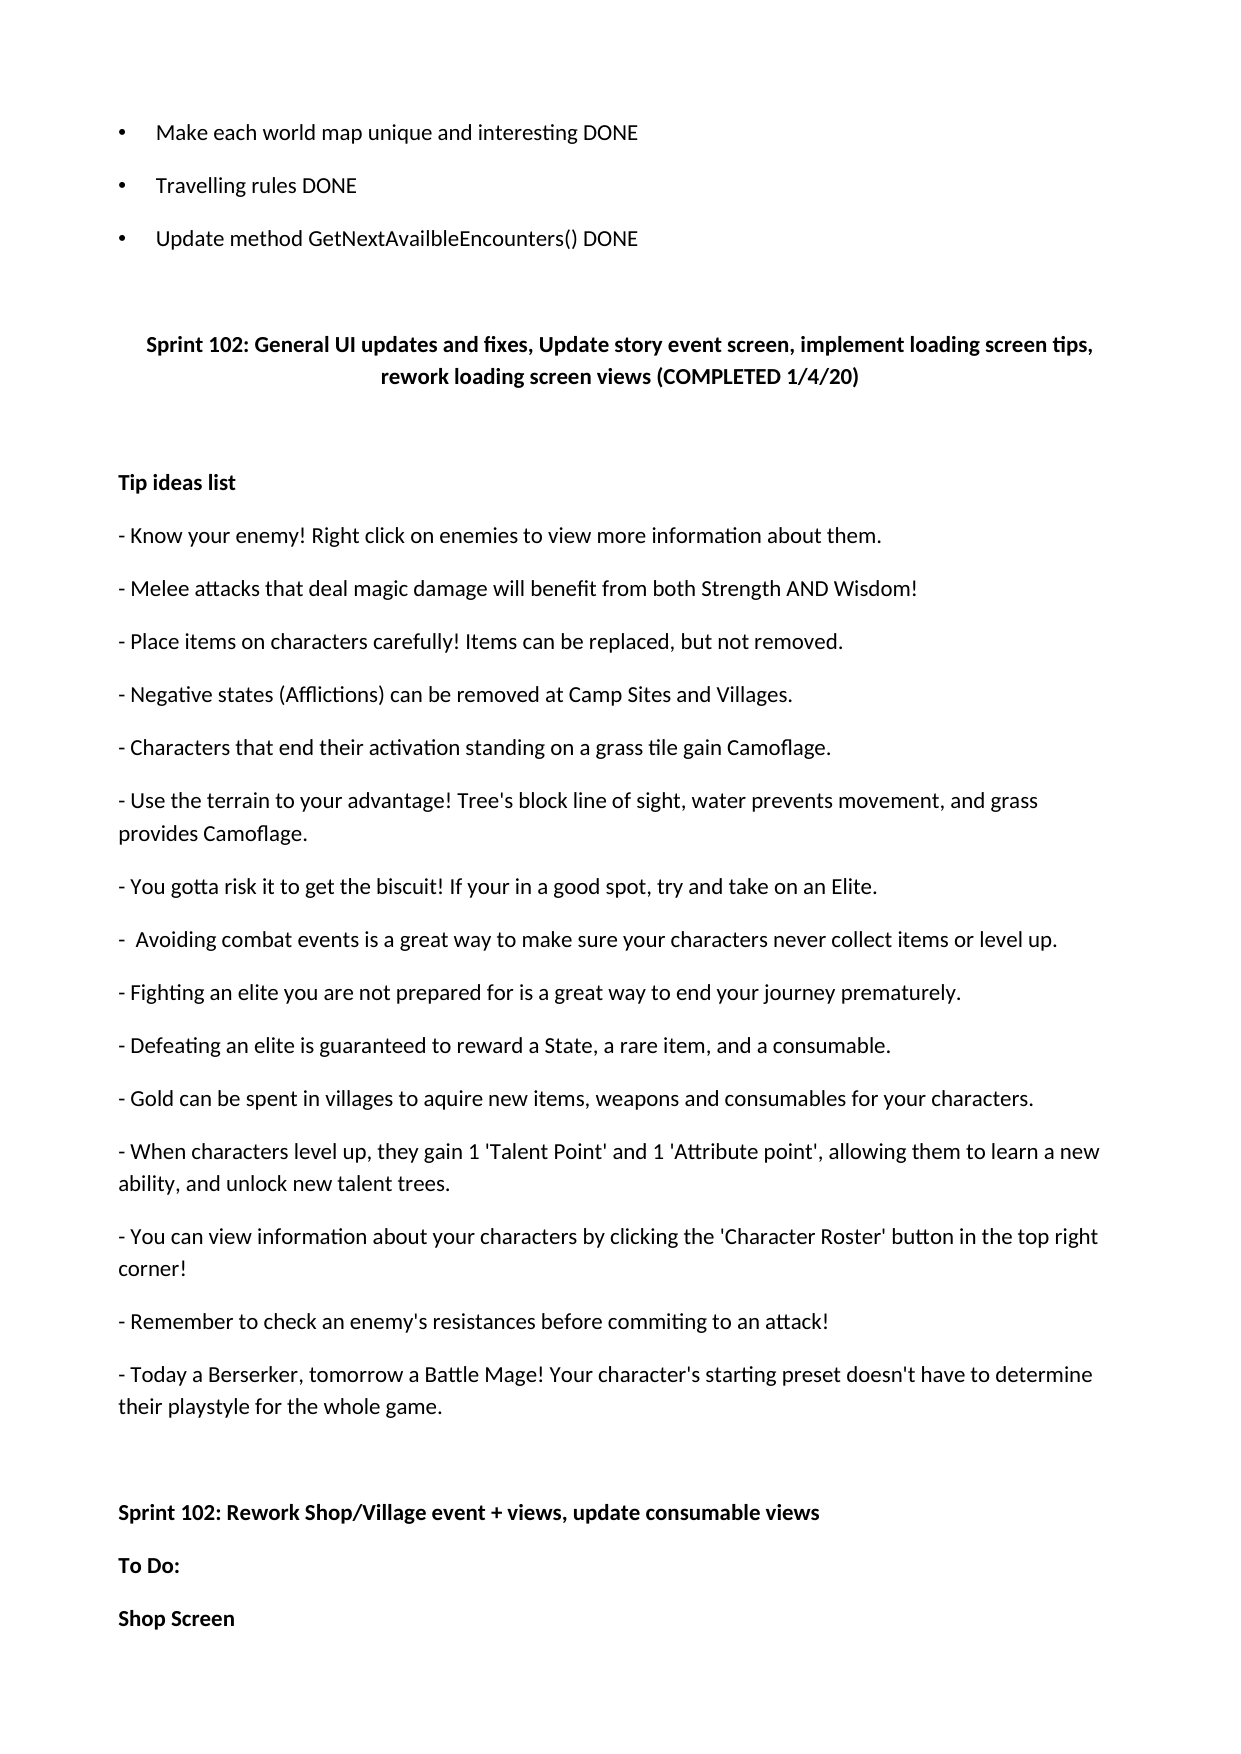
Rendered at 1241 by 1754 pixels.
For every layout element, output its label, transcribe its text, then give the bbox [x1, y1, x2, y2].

text Sprint 102: General UI updates and fixes, Update story event screen, implement loading screen tips, rework loading screen views (COMPLETED 1/4/20) [118, 330, 1122, 390]
text - Avoiding combat events is a great way to make sure your characters never collect items or level up. [118, 925, 1122, 953]
text - Characters that end their activation standing on a grass tile gain Camoflage. [118, 733, 1122, 762]
text - You can view information about your characters by clicking the 'Character Roster' button in the top right corner! [118, 1222, 1122, 1282]
list Travelling rules DONE [81, 171, 1122, 199]
text - Defeating an elite is guaranteed to reward a State, a rare item, and a consumable. [118, 1031, 1122, 1059]
text - Remember to check an enemy's resistances before commiting to an attack! [118, 1307, 1122, 1335]
text - Negative states (Afflictions) can be removed at Camp Sites and Villages. [118, 681, 1122, 708]
list Update method GetNextAvailbleEncounters() DONE [81, 224, 1122, 252]
text Sprint 102: Rework Shop/Village event + views, update consumable views [118, 1498, 1122, 1527]
text - You gotta risk it to get the biscuit! If your in a good spot, try and take on an Elite. [118, 872, 1122, 900]
text - Use the terrain to your advantage! Tree's block line of sight, water prevents movement, and grass provides Camoflage. [118, 787, 1122, 847]
text - When characters level up, they gain 1 'Talent Point' and 1 'Attribute point', allowing them to learn a new ability, and unlock new talent trees. [118, 1137, 1122, 1197]
text Tip ideas list [118, 468, 1122, 496]
text - Place items on characters carefully! Items can be replaced, but not removed. [118, 627, 1122, 656]
text - Know your enemy! Right click on enemies to view more information about them. [118, 521, 1122, 549]
text - Today a Berserker, tomorrow a Battle Mage! Your character's starting preset doesn't have to determine their playstyle for the whole game. [118, 1360, 1122, 1421]
list Make each world map unique and interesting DONE [81, 118, 1122, 146]
text To Do: [118, 1552, 1122, 1579]
text Shop Screen [118, 1604, 1122, 1633]
text - Melee attacks that deal magic damage will benefit from both Strength AND Wisdom! [118, 574, 1122, 602]
text - Fighting an elite you are not prepared for is a great way to end your journey prematurely. [118, 978, 1122, 1006]
text - Gold can be spent in villages to aquire new items, weapons and consumables for your characters. [118, 1084, 1122, 1112]
